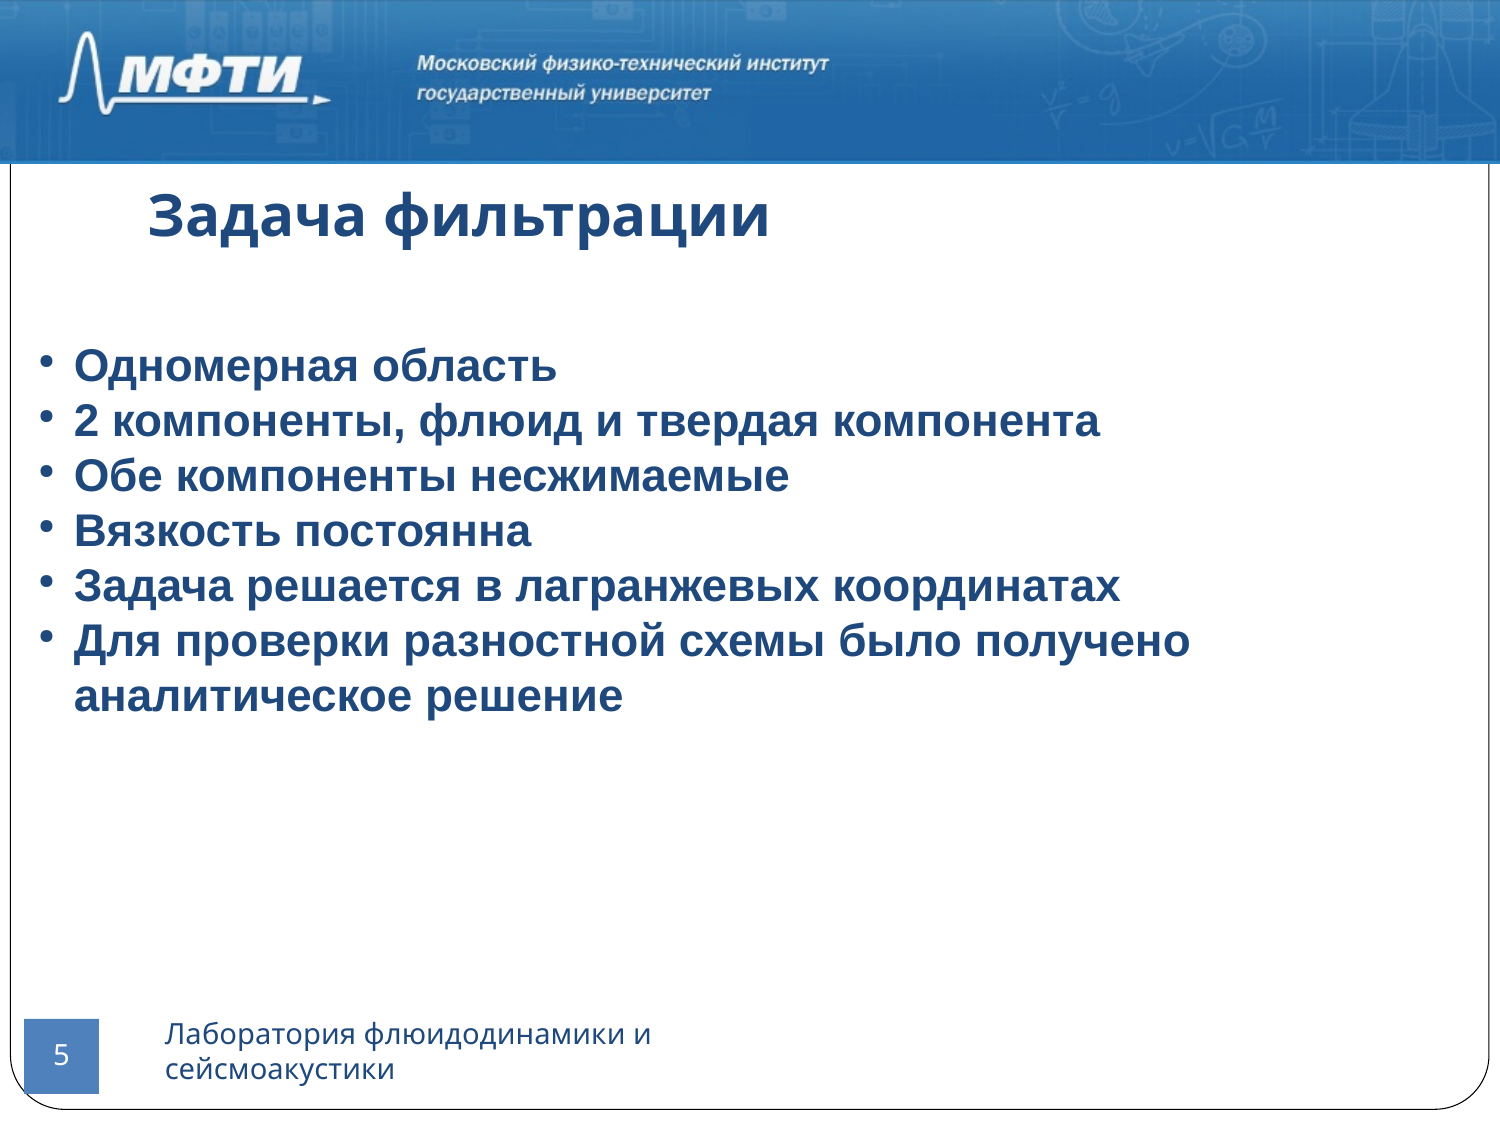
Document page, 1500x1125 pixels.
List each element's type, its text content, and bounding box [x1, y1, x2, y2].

text_box [24, 1018, 99, 1094]
text_box Лаборатория флюидодинамики и сейсмоакустики [150, 1012, 880, 1088]
picture [0, 0, 1500, 164]
text_box Одномерная область 2 компоненты, флюид и твердая компонента Обе компоненты несжимаемые Вязкость постоянна Задача решается в лагранжевых координатах Для проверки разностной схемы было получено аналитическое решение [23, 328, 1347, 839]
text_box Задача фильтрации [147, 160, 1425, 265]
